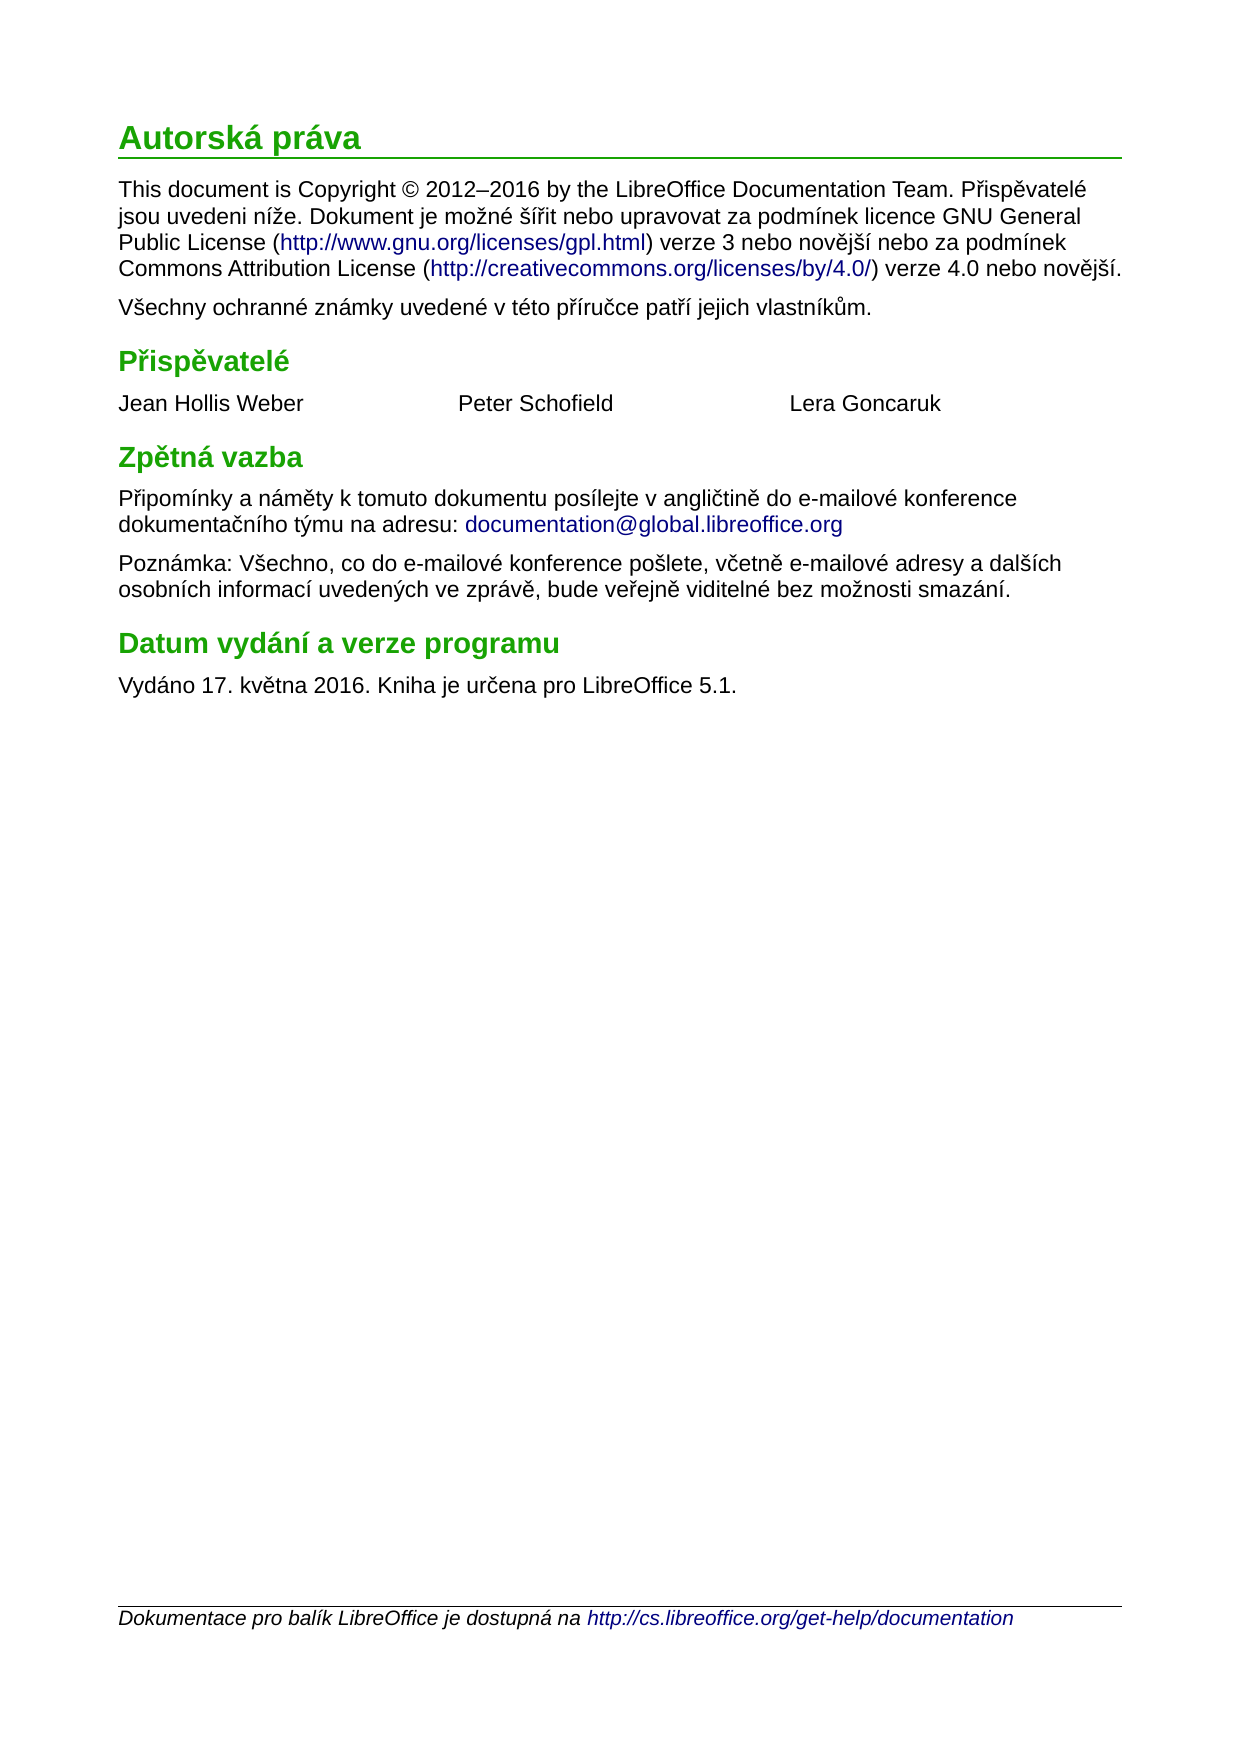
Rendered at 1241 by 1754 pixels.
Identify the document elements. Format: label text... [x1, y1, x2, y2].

subtitle Datum vydání a verze programu [118, 626, 1122, 660]
text This document is Copyright © 2012–2016 by the LibreOffice Documentation Team. Přispěvatelé jsou uvedeni níže. Dokument je možné šířit nebo upravovat za podmínek licence GNU General Public License (http://www.gnu.org/licenses/gpl.html) verze 3 nebo novější nebo za podmínek Commons Attribution License (http://creativecommons.org/licenses/by/4.0/) verze 4.0 nebo novější. [118, 176, 1122, 282]
subtitle Autorská práva [118, 118, 1122, 157]
text Poznámka: Všechno, co do e-mailové konference pošlete, včetně e-mailové adresy a dalších osobních informací uvedených ve zprávě, bude veřejně viditelné bez možnosti smazání. [118, 550, 1122, 603]
table_header Lera Goncaruk [789, 390, 1122, 416]
subtitle Zpětná vazba [118, 439, 1122, 473]
table_header Jean Hollis Weber [118, 390, 458, 416]
subtitle Přispěvatelé [118, 344, 1122, 378]
text Vydáno 17. května 2016. Kniha je určena pro LibreOffice 5.1. [118, 672, 1122, 698]
table_header Peter Schofield [458, 390, 789, 416]
text Všechny ochranné známky uvedené v této příručce patří jejich vlastníkům. [118, 294, 1122, 321]
text Připomínky a náměty k tomuto dokumentu posílejte v angličtině do e-mailové konference dokumentačního týmu na adresu: documentation@global.libreoffice.org [118, 485, 1122, 538]
